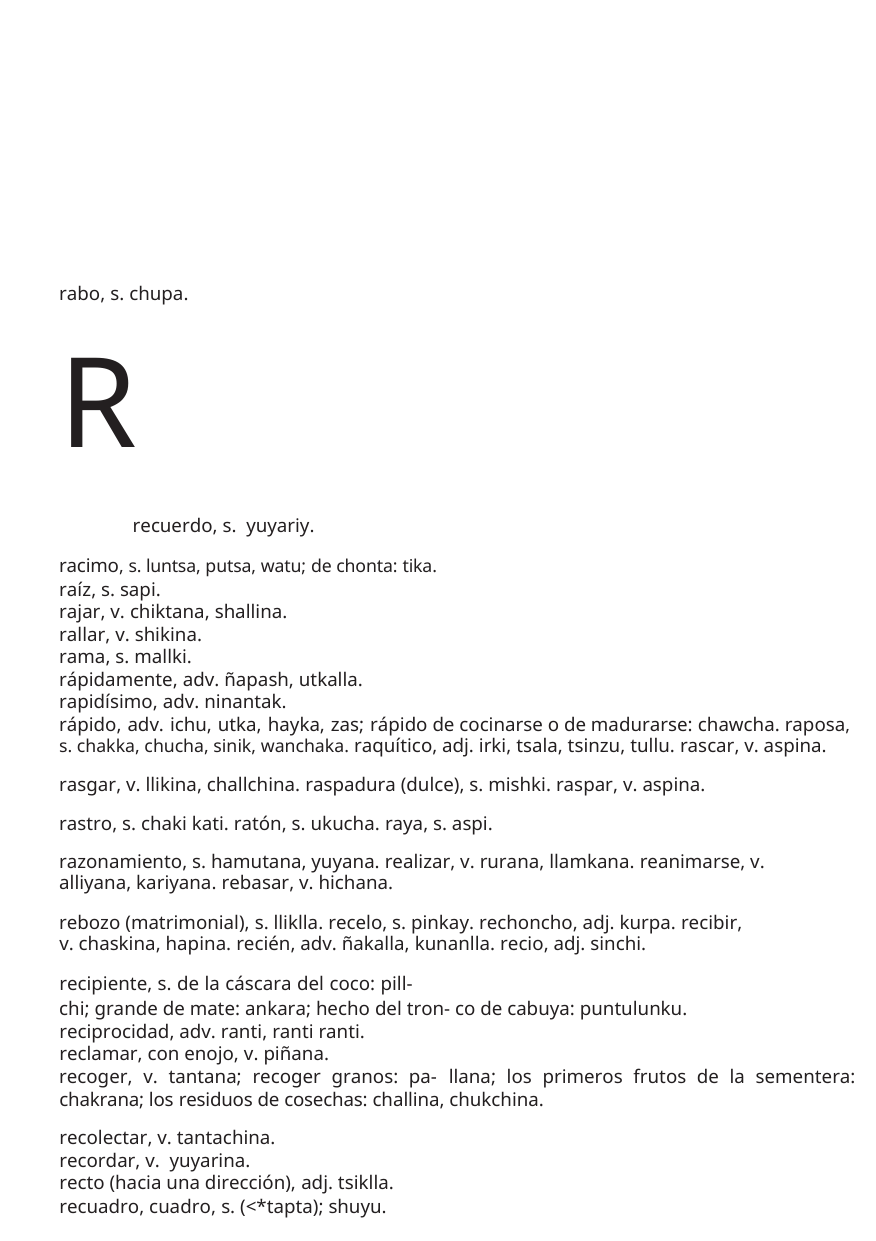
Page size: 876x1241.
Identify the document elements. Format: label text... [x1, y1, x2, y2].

text rapidísimo, adv. ninantak. [59, 691, 856, 713]
text chi; grande de mate: ankara; hecho del tron- co de cabuya: puntulunku. [59, 995, 856, 1021]
text recuadro, cuadro, s. (<*tapta); shuyu. [59, 1194, 856, 1218]
text R [59, 314, 856, 484]
text rápidamente, adv. ñapash, utkalla. [59, 668, 856, 691]
text recuerdo, s. yuyariy. [132, 514, 856, 537]
text rastro, s. chaki kati. ratón, s. ukucha. raya, s. aspi. [59, 813, 667, 835]
text rebozo (matrimonial), s. lliklla. recelo, s. pinkay. rechoncho, adj. kurpa. recibir, v. chaskina, hapina. recién, adv. ñakalla, kunanlla. recio, adj. sinchi. [59, 912, 750, 955]
text racimo, s. luntsa, putsa, watu; de chonta: tika. [59, 553, 856, 578]
text rajar, v. chiktana, shallina. [59, 601, 856, 623]
text raíz, s. sapi. [59, 578, 856, 601]
text recoger, v. tantana; recoger granos: pa- llana; los primeros frutos de la sementera: chakrana; los residuos de cosechas: challina, chukchina. [59, 1066, 856, 1111]
text recolectar, v. tantachina. [59, 1127, 856, 1149]
text recordar, v. yuyarina. [59, 1149, 856, 1172]
text rabo, s. chupa. [59, 283, 856, 305]
text razonamiento, s. hamutana, yuyana. realizar, v. rurana, llamkana. reanimarse, v. alliyana, kariyana. rebasar, v. hichana. [59, 852, 821, 895]
text reclamar, con enojo, v. piñana. [59, 1043, 856, 1065]
text rallar, v. shikina. [59, 623, 856, 646]
text rápido, adv. ichu, utka, hayka, zas; rápido de cocinarse o de madurarse: chawcha. raposa, s. chakka, chucha, sinik, wanchaka. raquítico, adj. irki, tsala, tsinzu, tullu. rascar, v. aspina. [59, 713, 857, 758]
text recto (hacia una dirección), adj. tsiklla. [59, 1172, 856, 1194]
text recipiente, s. de la cáscara del coco: pill- [59, 972, 856, 995]
text rama, s. mallki. [59, 646, 856, 668]
text rasgar, v. llikina, challchina. raspadura (dulce), s. mishki. raspar, v. aspina. [59, 774, 747, 796]
text reciprocidad, adv. ranti, ranti ranti. [59, 1021, 856, 1043]
